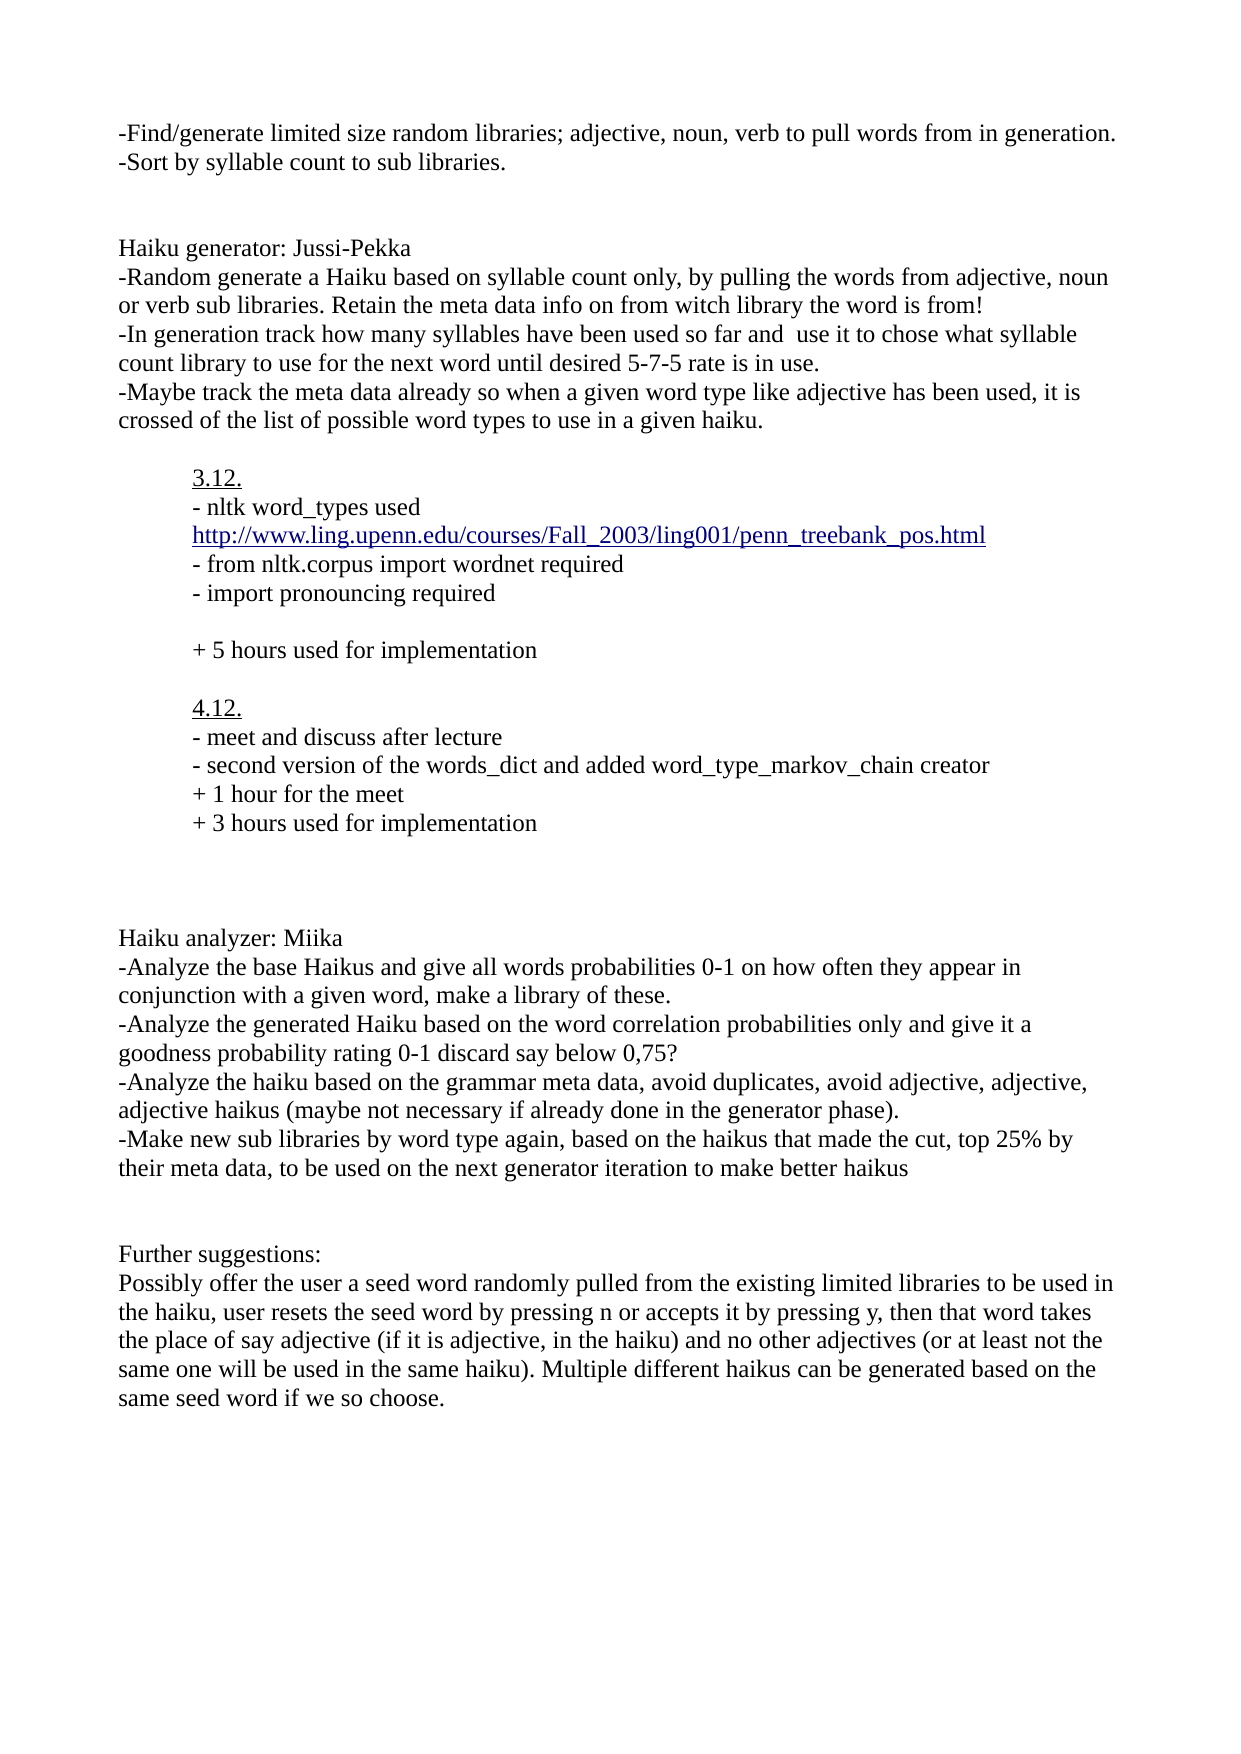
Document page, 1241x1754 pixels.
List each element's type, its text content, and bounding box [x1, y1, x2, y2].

text - nltk word_types used http://www.ling.upenn.edu/courses/Fall_2003/ling001/penn_treebank_pos.html [118, 492, 1122, 549]
text -Analyze the generated Haiku based on the word correlation probabilities only and give it a goodness probability rating 0-1 discard say below 0,75? [118, 1009, 1122, 1067]
text Haiku generator: Jussi-Pekka [118, 233, 1122, 262]
text -Maybe track the meta data already so when a given word type like adjective has been used, it is crossed of the list of possible word types to use in a given haiku. [118, 377, 1122, 434]
text - meet and discuss after lecture [118, 722, 1122, 751]
text -Find/generate limited size random libraries; adjective, noun, verb to pull words from in generation. [118, 118, 1122, 147]
text -Analyze the haiku based on the grammar meta data, avoid duplicates, avoid adjective, adjective, adjective haikus (maybe not necessary if already done in the generator phase). [118, 1067, 1122, 1124]
text -Sort by syllable count to sub libraries. [118, 147, 1122, 176]
text - from nltk.corpus import wordnet required [118, 549, 1122, 578]
text -Random generate a Haiku based on syllable count only, by pulling the words from adjective, noun or verb sub libraries. Retain the meta data info on from witch library the word is from! [118, 262, 1122, 319]
text -Analyze the base Haikus and give all words probabilities 0-1 on how often they appear in conjunction with a given word, make a library of these. [118, 952, 1122, 1009]
text Possibly offer the user a seed word randomly pulled from the existing limited libraries to be used in the haiku, user resets the seed word by pressing n or accepts it by pressing y, then that word takes the place of say adjective (if it is adjective, in the haiku) and no other adjectives (or at least not the same one will be used in the same haiku). Multiple different haikus can be generated based on the same seed word if we so choose. [118, 1268, 1122, 1412]
text 4.12. [118, 693, 1122, 722]
text -Make new sub libraries by word type again, based on the haikus that made the cut, top 25% by their meta data, to be used on the next generator iteration to make better haikus [118, 1124, 1122, 1182]
text + 3 hours used for implementation [118, 808, 1122, 837]
text 3.12. [118, 463, 1122, 492]
text + 5 hours used for implementation [118, 636, 1122, 664]
text Further suggestions: [118, 1239, 1122, 1268]
text + 1 hour for the meet [118, 779, 1122, 808]
text - import pronouncing required [118, 578, 1122, 607]
text Haiku analyzer: Miika [118, 923, 1122, 952]
text - second version of the words_dict and added word_type_markov_chain creator [118, 751, 1122, 779]
text -In generation track how many syllables have been used so far and use it to chose what syllable count library to use for the next word until desired 5-7-5 rate is in use. [118, 319, 1122, 377]
